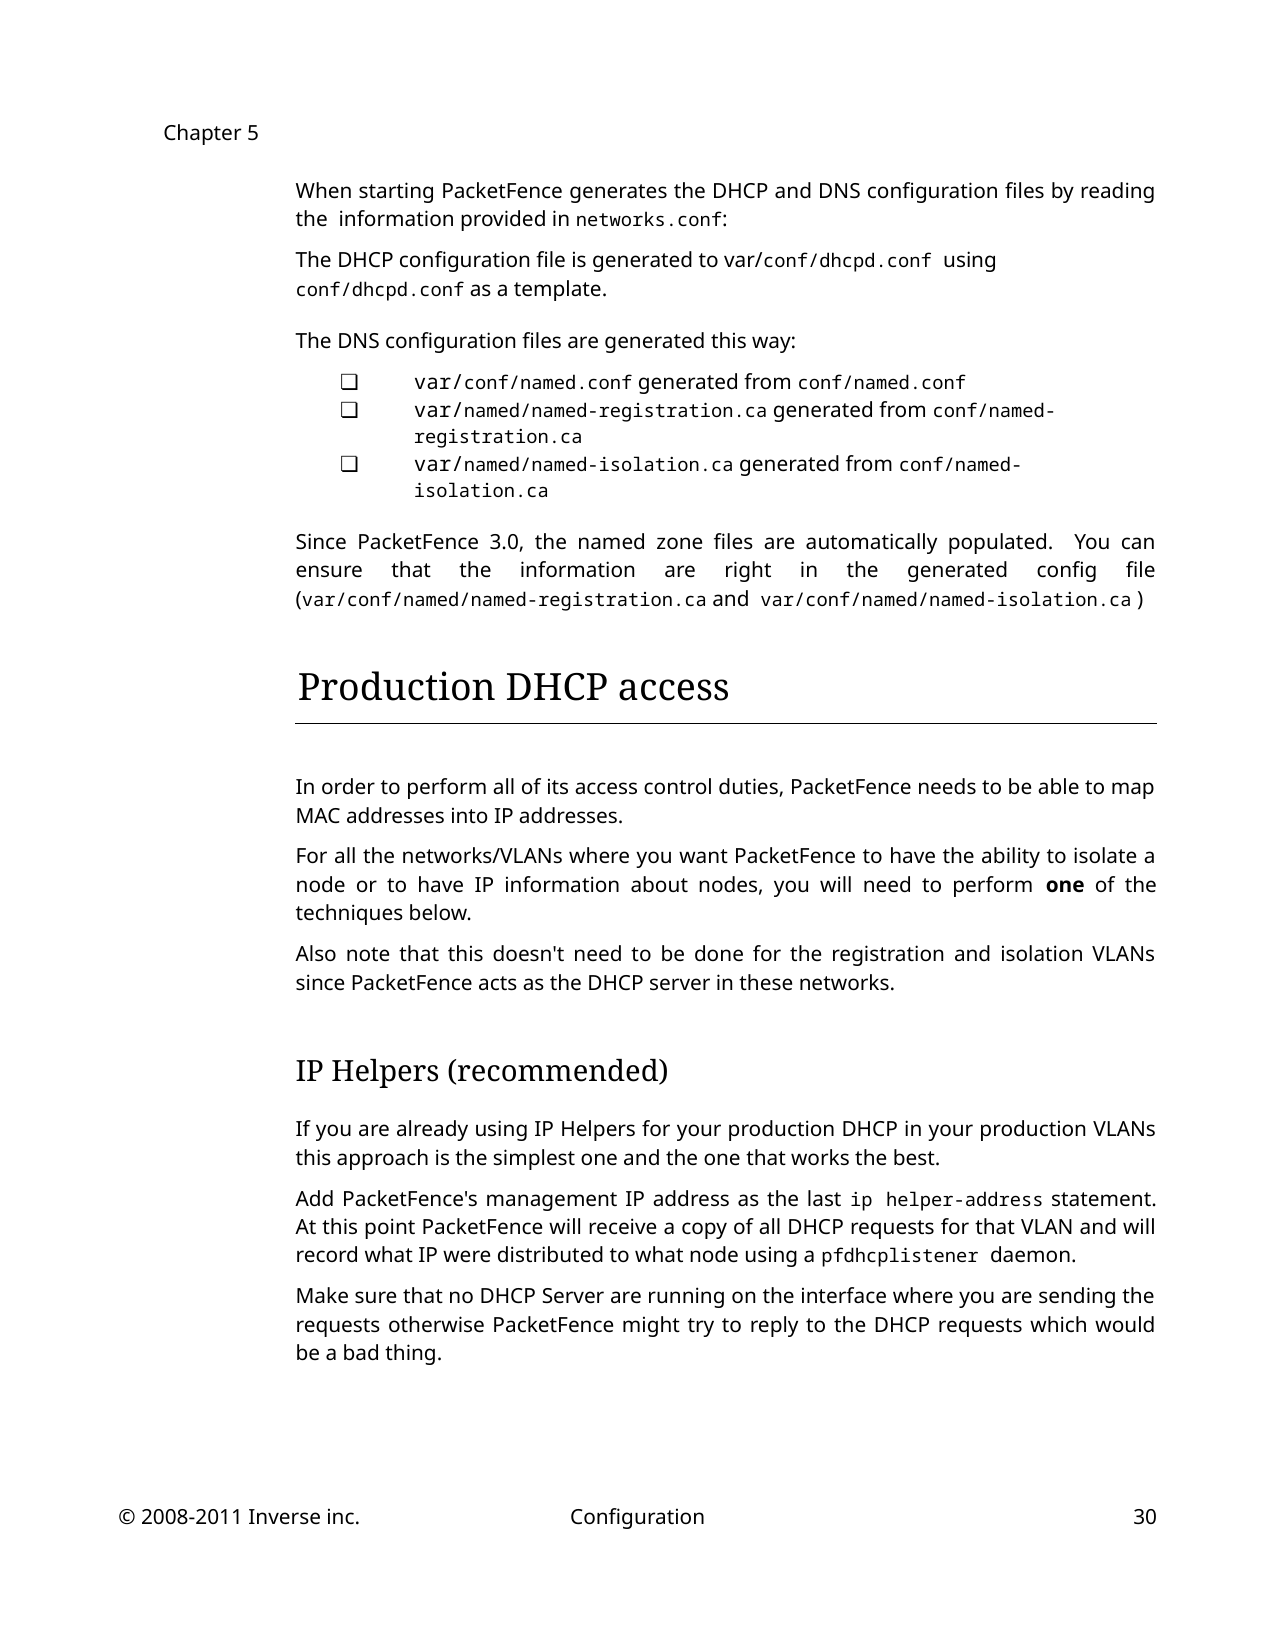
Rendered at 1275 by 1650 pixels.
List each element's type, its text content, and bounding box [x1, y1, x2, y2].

text The DNS configuration files are generated this way: [295, 326, 1157, 354]
text Also note that this doesn't need to be done for the registration and isolation VLANs since PacketFence acts as the DHCP server in these networks. [295, 939, 1157, 996]
subtitle Production DHCP access [295, 661, 1157, 723]
text For all the networks/VLANs where you want PacketFence to have the ability to isolate a node or to have IP information about nodes, you will need to perform one of the techniques below. [295, 842, 1157, 927]
text In order to perform all of its access control duties, PacketFence needs to be able to map MAC addresses into IP addresses. [295, 772, 1157, 829]
text ❏ var/conf/named.conf generated from conf/named.conf ❏ var/named/named-registration.ca generated from conf/named- registration.ca ❏ var/named/named-isolation.ca generated from conf/named- isolation.ca [340, 367, 1157, 503]
text Since PacketFence 3.0, the named zone files are automatically populated. You can ensure that the information are right in the generated config file (var/conf/named/named-registration.ca and var/conf/named/named-isolation.ca ) [295, 527, 1157, 612]
text When starting PacketFence generates the DHCP and DNS configuration files by reading the information provided in networks.conf: [295, 176, 1157, 233]
text The DHCP configuration file is generated to var/conf/dhcpd.conf using conf/dhcpd.conf as a template. [295, 245, 1157, 302]
subtitle IP Helpers (recommended) [295, 1050, 1157, 1089]
text Make sure that no DHCP Server are running on the interface where you are sending the requests otherwise PacketFence might try to reply to the DHCP requests which would be a bad thing. [295, 1281, 1157, 1367]
text Add PacketFence's management IP address as the last ip helper-address statement. At this point PacketFence will receive a copy of all DHCP requests for that VLAN and will record what IP were distributed to what node using a pfdhcplistener daemon. [295, 1184, 1157, 1269]
text If you are already using IP Helpers for your production DHCP in your production VLANs this approach is the simplest one and the one that works the best. [295, 1114, 1157, 1171]
